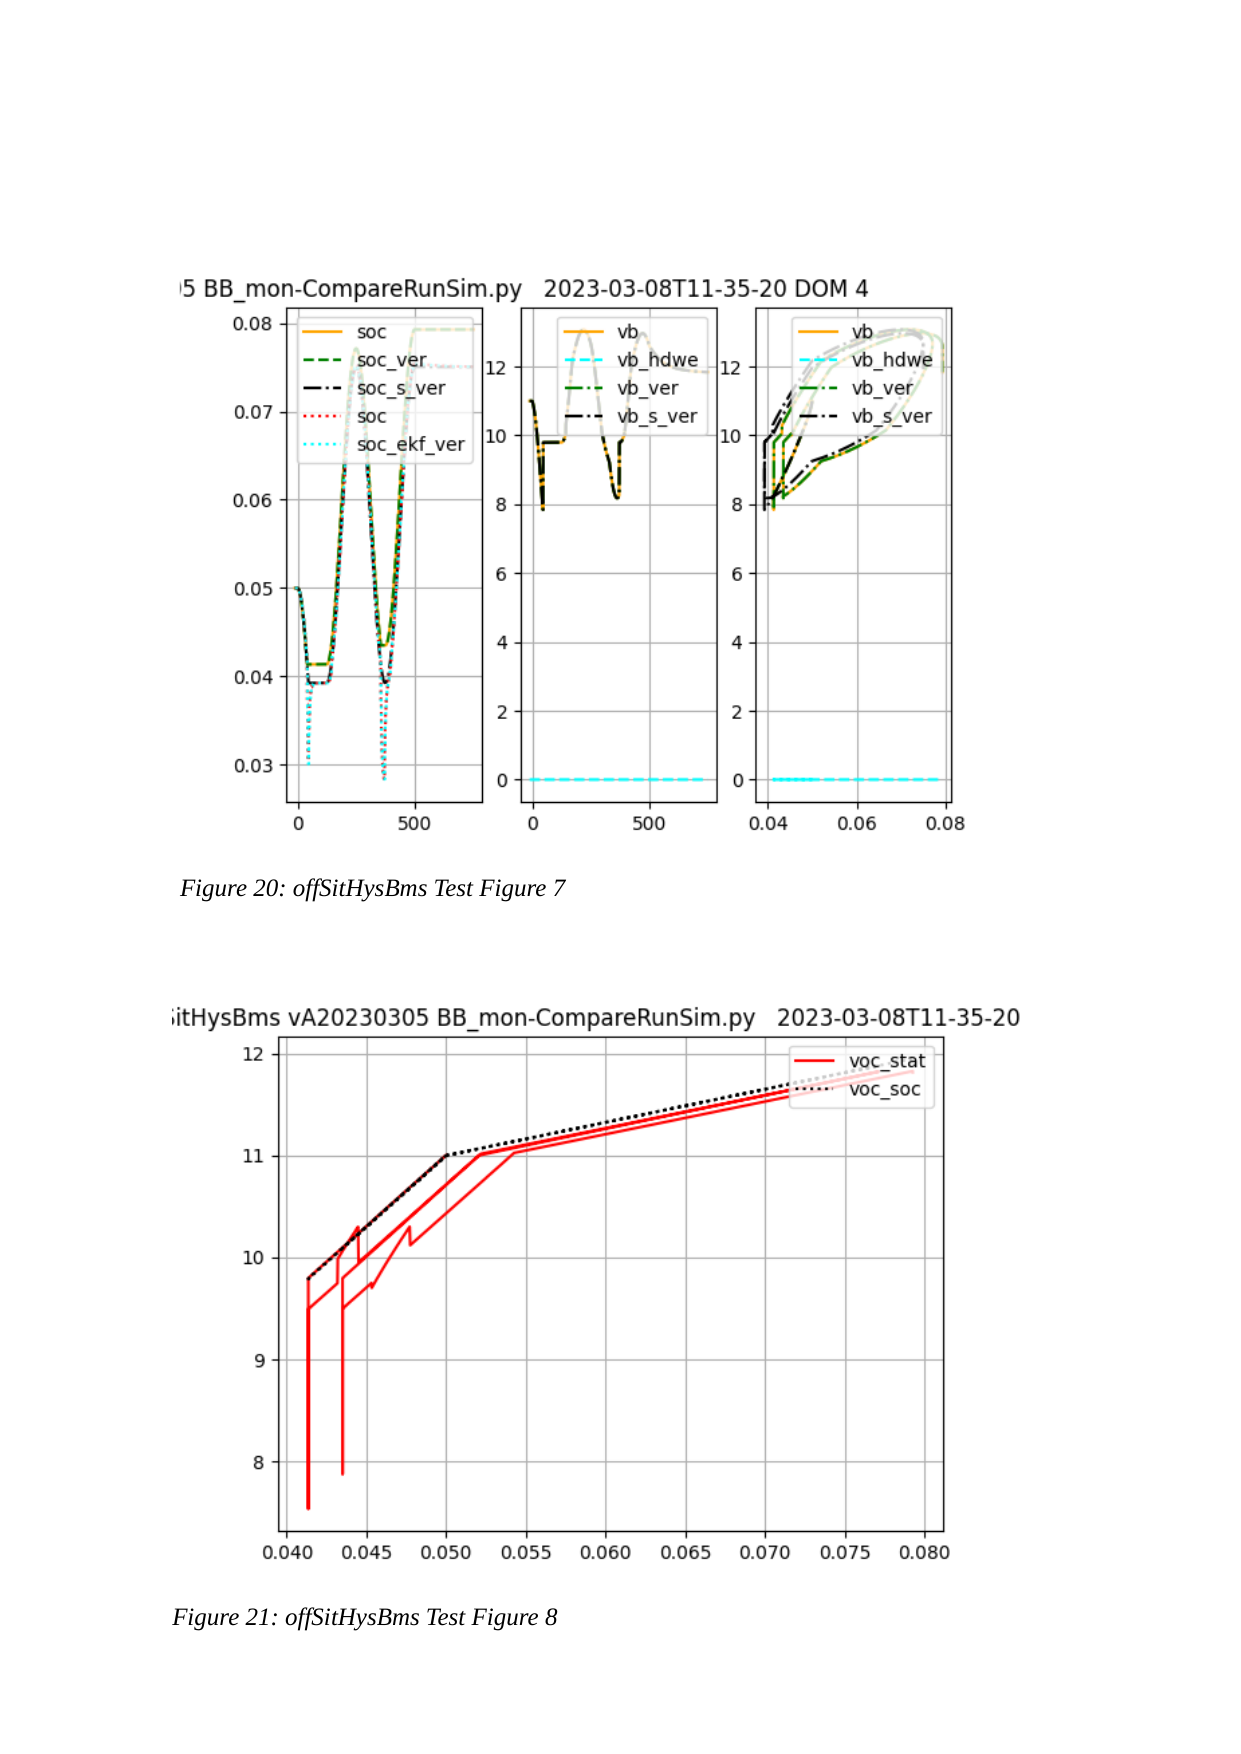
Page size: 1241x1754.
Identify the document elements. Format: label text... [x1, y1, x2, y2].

text Figure 21: offSitHysBms Test Figure 8 [172, 1602, 1029, 1631]
text Figure 20: offSitHysBms Test Figure 7 [180, 873, 1037, 901]
picture [172, 959, 1029, 1602]
picture [179, 230, 1037, 873]
